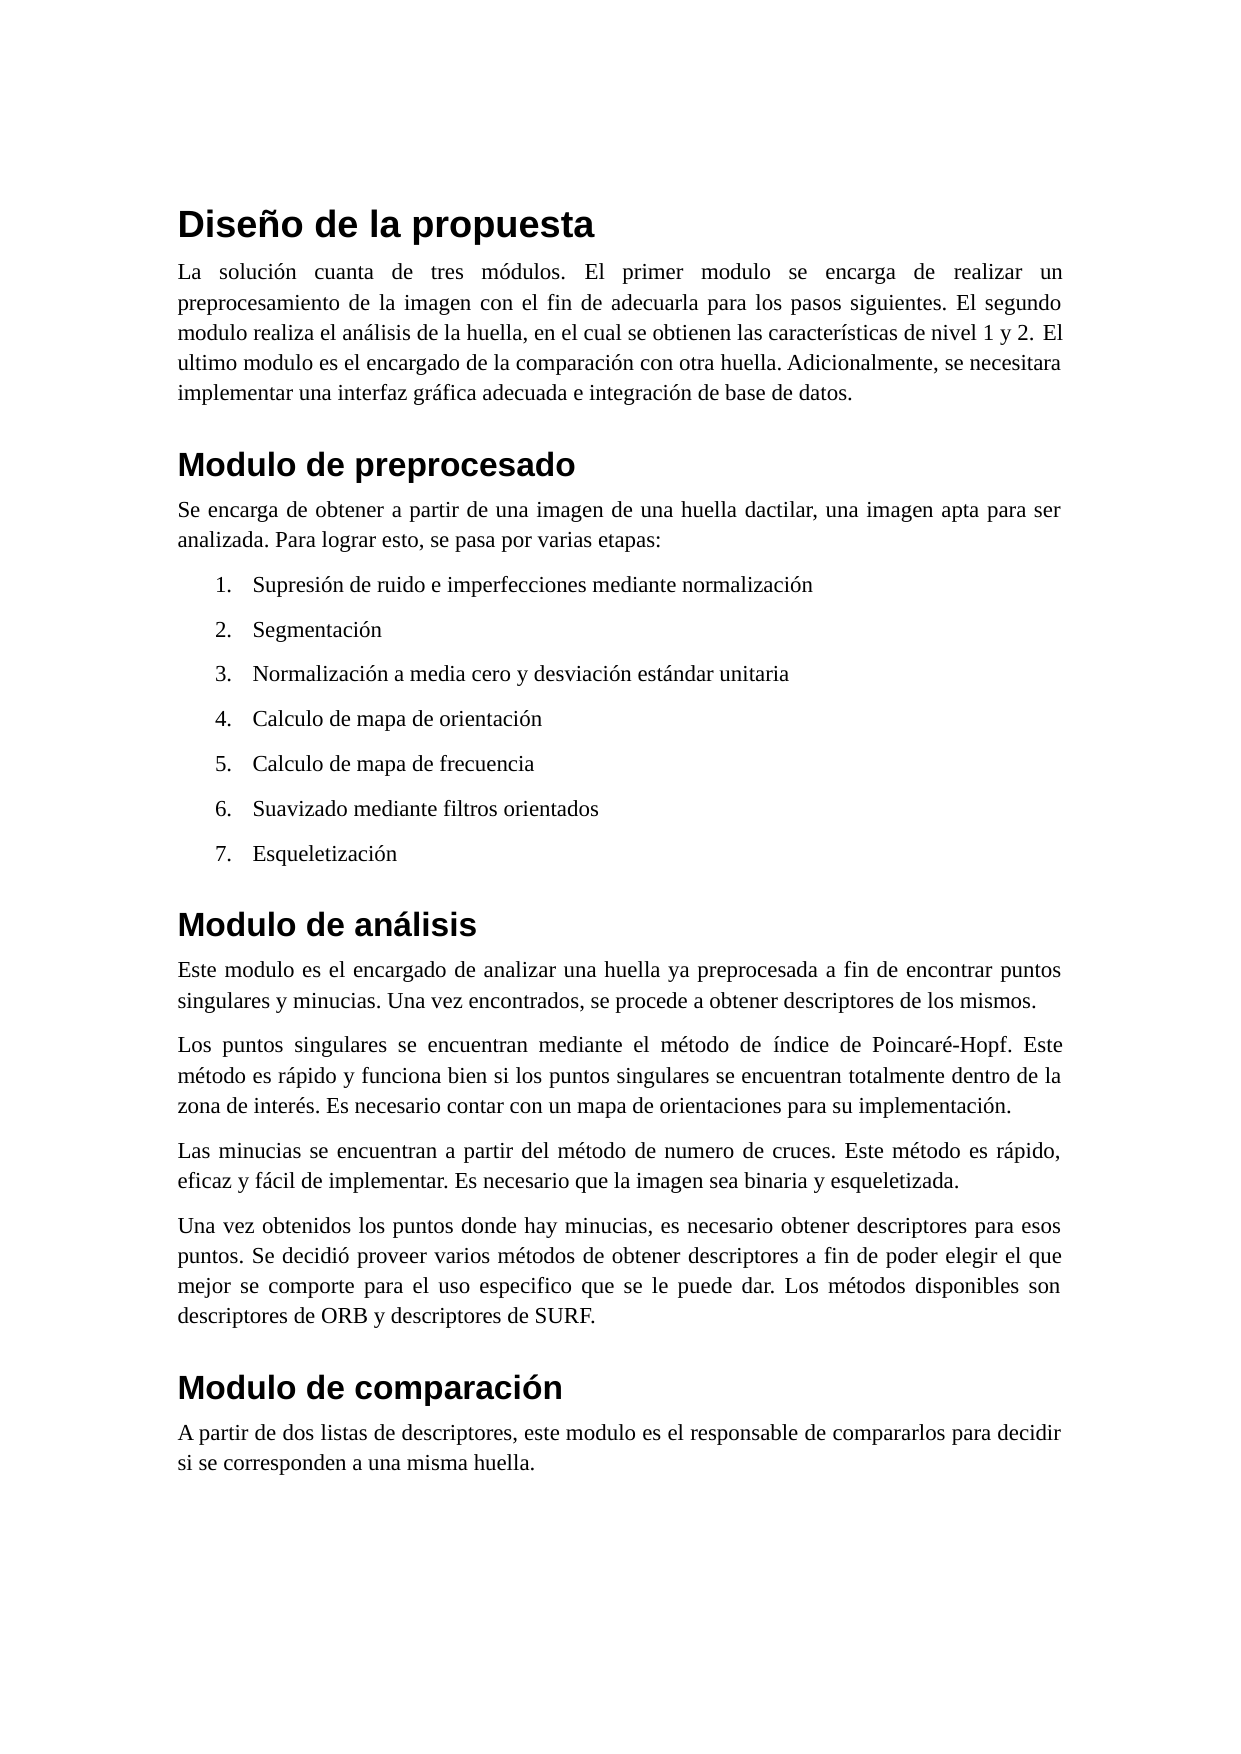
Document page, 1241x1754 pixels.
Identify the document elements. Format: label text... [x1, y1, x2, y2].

list Calculo de mapa de orientación [215, 705, 1063, 732]
list Normalización a media cero y desviación estándar unitaria [215, 661, 1063, 687]
text Este modulo es el encargado de analizar una huella ya preprocesada a fin de encontrar puntos singulares y minucias. Una vez encontrados, se procede a obtener descriptores de los mismos. [177, 956, 1063, 1013]
subtitle Modulo de comparación [177, 1368, 1063, 1407]
subtitle Modulo de análisis [177, 905, 1063, 944]
list Supresión de ruido e imperfecciones mediante normalización [215, 571, 1063, 597]
subtitle Diseño de la propuesta [177, 202, 1063, 246]
text Se encarga de obtener a partir de una imagen de una huella dactilar, una imagen apta para ser analizada. Para lograr esto, se pasa por varias etapas: [177, 496, 1063, 552]
text Una vez obtenidos los puntos donde hay minucias, es necesario obtener descriptores para esos puntos. Se decidió proveer varios métodos de obtener descriptores a fin de poder elegir el que mejor se comporte para el uso especifico que se le puede dar. Los métodos disponibles son descriptores de ORB y descriptores de SURF. [177, 1212, 1063, 1329]
list Suavizado mediante filtros orientados [215, 795, 1063, 821]
text A partir de dos listas de descriptores, este modulo es el responsable de compararlos para decidir si se corresponden a una misma huella. [177, 1419, 1063, 1476]
text Los puntos singulares se encuentran mediante el método de índice de Poincaré-Hopf. Este método es rápido y funciona bien si los puntos singulares se encuentran totalmente dentro de la zona de interés. Es necesario contar con un mapa de orientaciones para su implementación. [177, 1031, 1063, 1118]
list Esqueletización [215, 840, 1063, 866]
text La solución cuanta de tres módulos. El primer modulo se encarga de realizar un preprocesamiento de la imagen con el fin de adecuarla para los pasos siguientes. El segundo modulo realiza el análisis de la huella, en el cual se obtienen las características de nivel 1 y 2. El ultimo modulo es el encargado de la comparación con otra huella. Adicionalmente, se necesitara implementar una interfaz gráfica adecuada e integración de base de datos. [177, 258, 1063, 406]
subtitle Modulo de preprocesado [177, 445, 1063, 483]
list Segmentación [215, 616, 1063, 642]
text Las minucias se encuentran a partir del método de numero de cruces. Este método es rápido, eficaz y fácil de implementar. Es necesario que la imagen sea binaria y esqueletizada. [177, 1137, 1063, 1193]
list Calculo de mapa de frecuencia [215, 750, 1063, 776]
